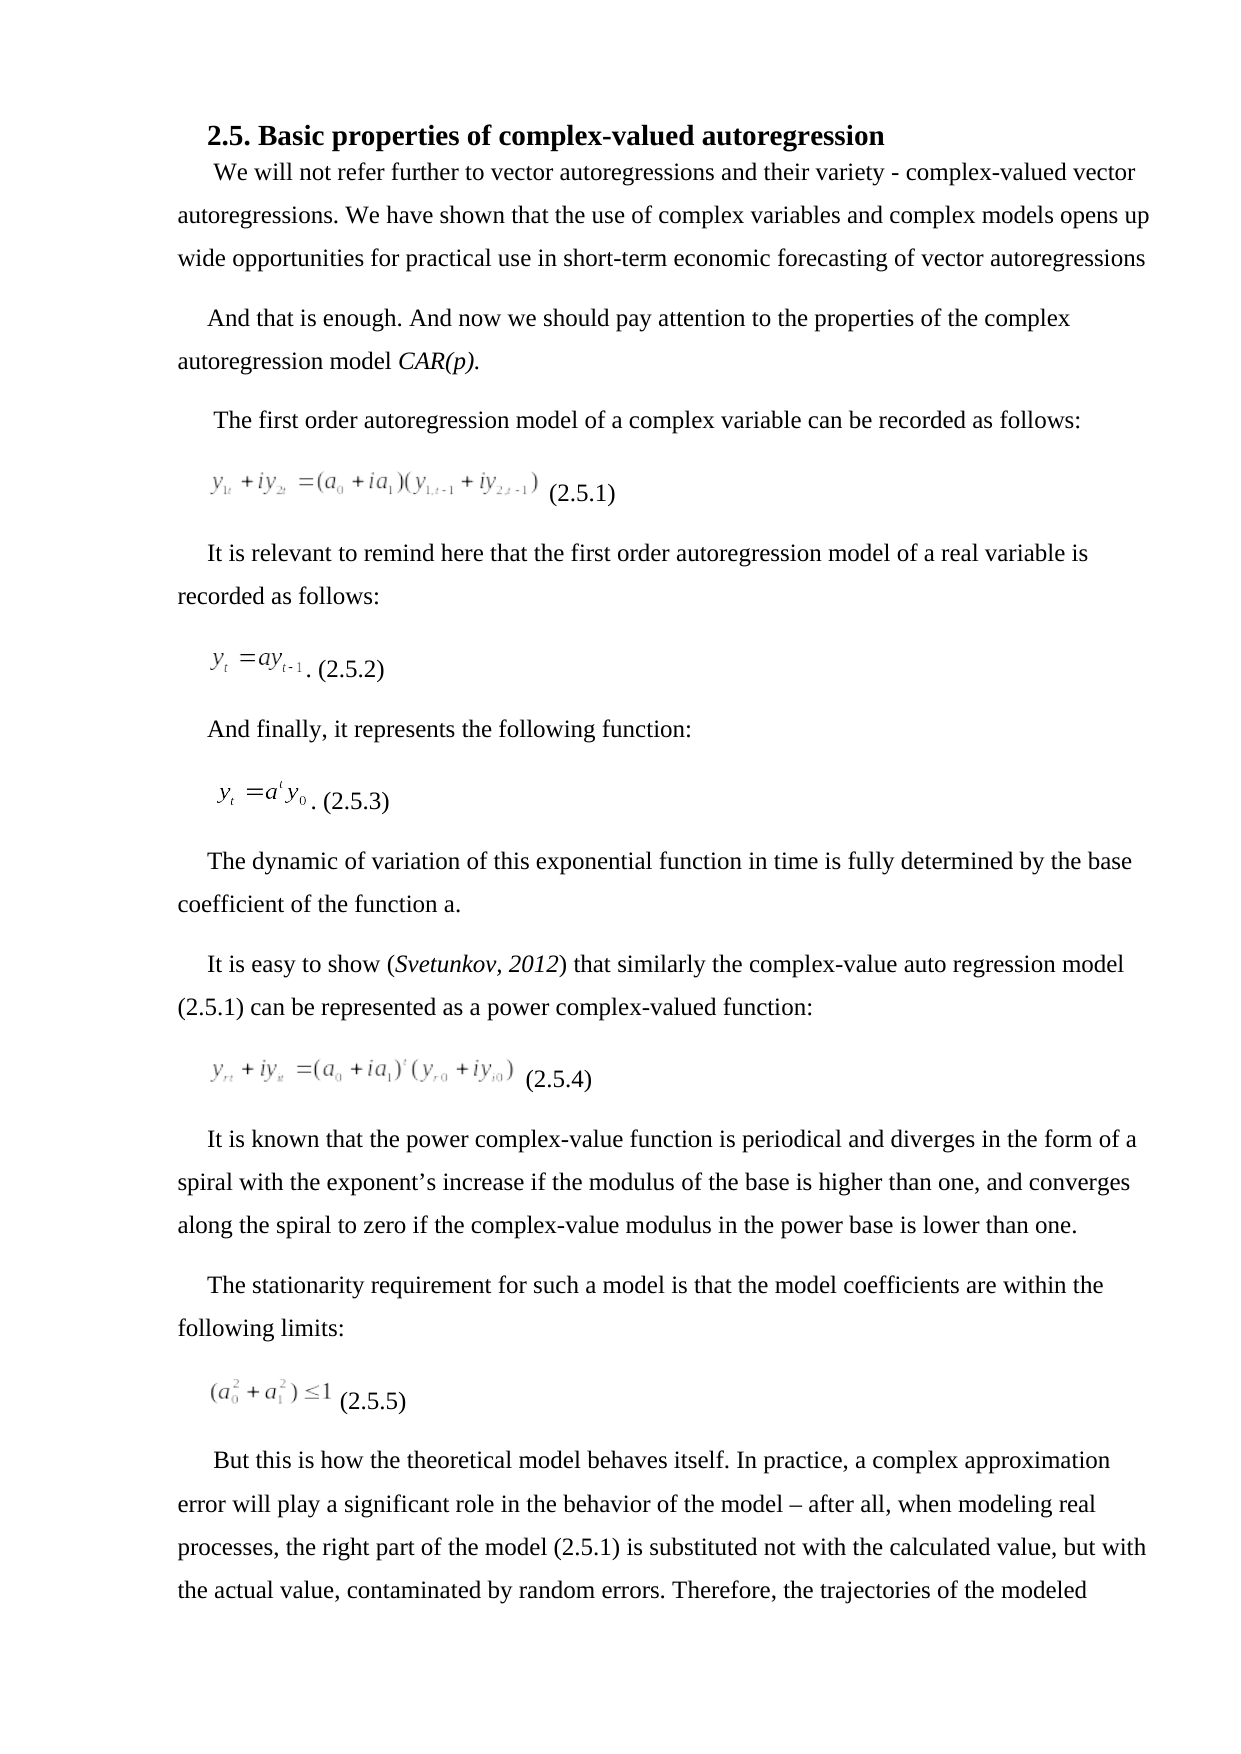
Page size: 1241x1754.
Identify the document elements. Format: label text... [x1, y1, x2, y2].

text It is easy to show (Svetunkov, 2012) that similarly the complex-value auto regression model (2.5.1) can be represented as a power complex-valued function: [177, 949, 1152, 1021]
text (2.5.4) [177, 1052, 1152, 1093]
text And that is enough. And now we should pay attention to the properties of the complex autoregression model CAR(p). [177, 303, 1152, 374]
text But this is how the theoretical model behaves itself. In practice, a complex approximation error will play a significant role in the behavior of the model – after all, when modeling real processes, the right part of the model (2.5.1) is substituted not with the calculated value, but with the actual value, contaminated by random errors. Therefore, the trajectories of the modeled [177, 1446, 1152, 1604]
subtitle 2.5. Basic properties of complex-valued autoregression [177, 118, 1152, 152]
text (2.5.5) [177, 1373, 1152, 1414]
text The dynamic of variation of this exponential function in time is fully determined by the base coefficient of the function a. [177, 846, 1152, 918]
text . (2.5.2) [177, 641, 1152, 683]
text We will not refer further to vector autoregressions and their variety - complex-valued vector autoregressions. We have shown that the use of complex variables and complex models opens up wide opportunities for practical use in short-term economic forecasting of vector autoregressions [177, 157, 1152, 272]
text It is relevant to remind here that the first order autoregression model of a real variable is recorded as follows: [177, 538, 1152, 609]
text It is known that the power complex-value function is periodical and diverges in the form of a spiral with the exponent’s increase if the modulus of the base is higher than one, and converges along the spiral to zero if the complex-value modulus in the power base is lower than one. [177, 1124, 1152, 1239]
text . (2.5.3) [177, 774, 1152, 815]
text (2.5.1) [177, 465, 1152, 507]
text The stationarity requirement for such a model is that the model coefficients are within the following limits: [177, 1270, 1152, 1342]
text The first order autoregression model of a complex variable can be recorded as follows: [177, 406, 1152, 434]
text And finally, it represents the following function: [177, 714, 1152, 743]
